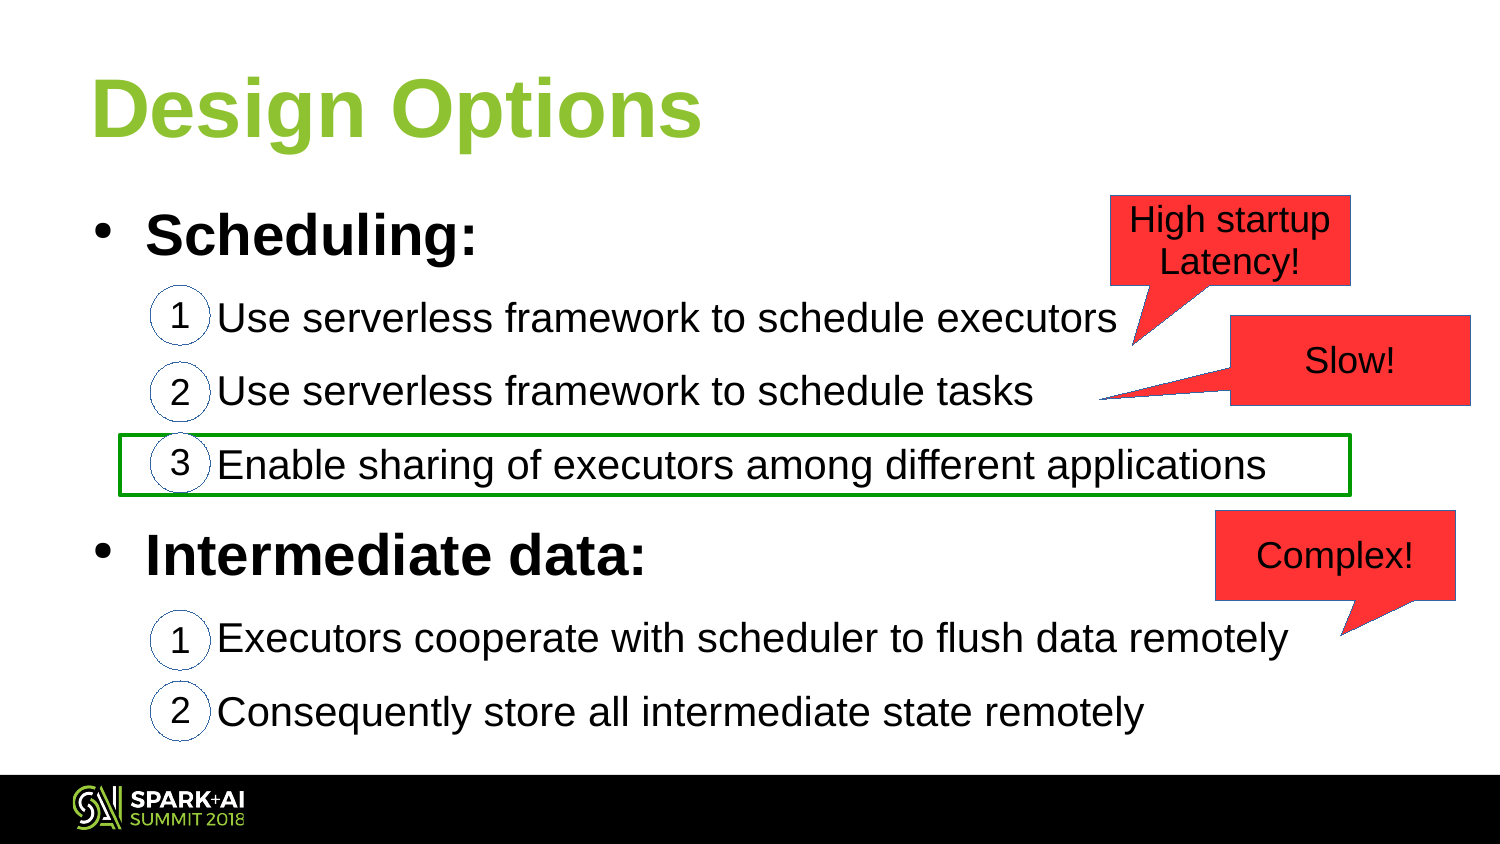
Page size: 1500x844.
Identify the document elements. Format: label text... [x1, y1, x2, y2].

list Scheduling: Use serverless framework to schedule executors Use serverless framework to schedule tasks Enable sharing of executors among different applications Intermediate data: Executors cooperate with scheduler to flush data remotely Consequently store all intermediate state remotely [75, 196, 1425, 754]
text_box 3 [150, 432, 211, 493]
text_box 2 [150, 680, 211, 742]
text_box 1 [150, 285, 211, 346]
text_box Slow! [1099, 315, 1471, 406]
text_box High startup Latency! [1110, 195, 1351, 346]
text_box Complex! [1215, 510, 1456, 636]
text_box 1 [150, 610, 211, 671]
text_box 2 [150, 361, 211, 422]
title Design Options [75, 33, 1426, 175]
